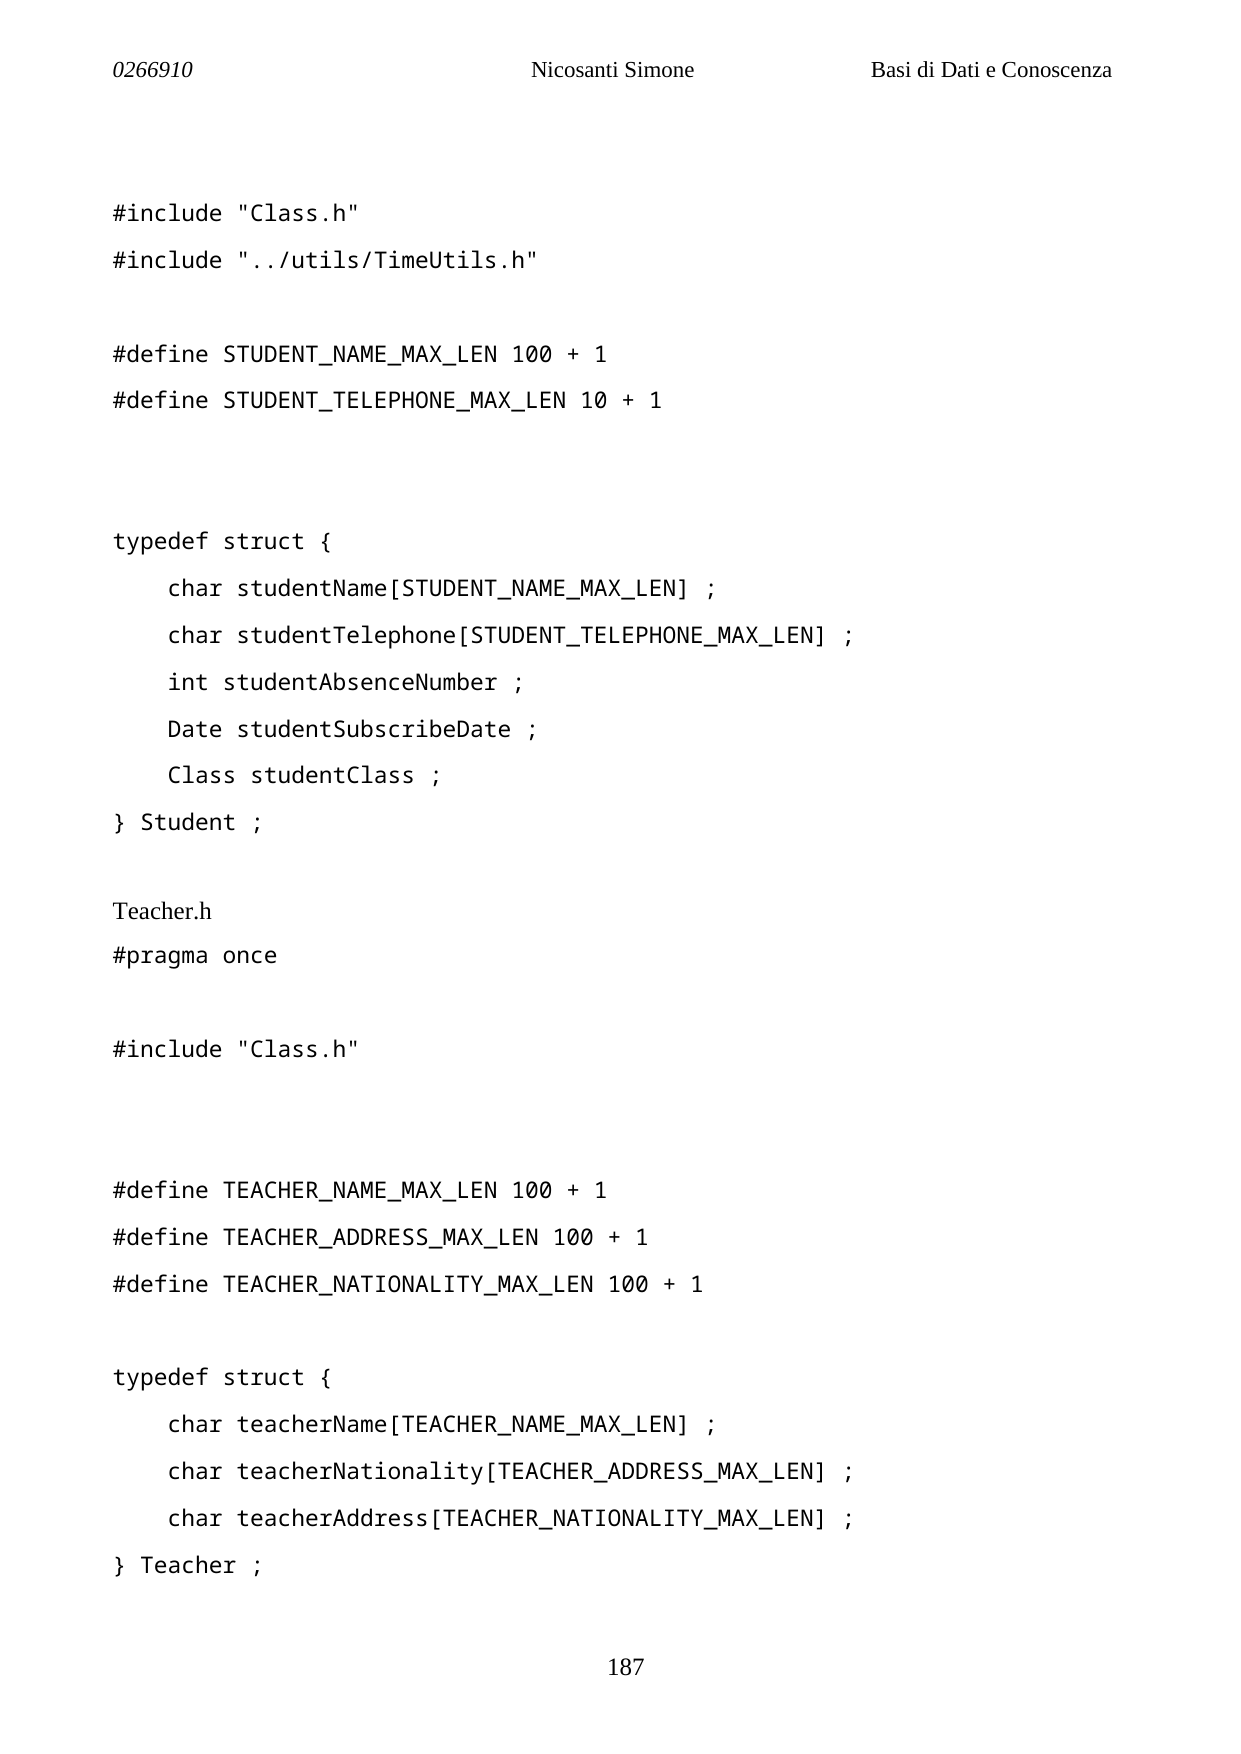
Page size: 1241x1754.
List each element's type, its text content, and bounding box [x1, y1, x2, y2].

text char studentName[STUDENT_NAME_MAX_LEN] ; [112, 572, 1128, 603]
text #pragma once [112, 939, 1128, 971]
text char teacherNationality[TEACHER_ADDRESS_MAX_LEN] ; [112, 1455, 1128, 1486]
text } Student ; [112, 806, 1128, 837]
text char teacherName[TEACHER_NAME_MAX_LEN] ; [112, 1408, 1128, 1439]
text Class studentClass ; [112, 759, 1128, 791]
text #include "Class.h" [112, 1033, 1128, 1064]
text char teacherAddress[TEACHER_NATIONALITY_MAX_LEN] ; [112, 1502, 1128, 1533]
text typedef struct { [112, 525, 1128, 556]
text #define TEACHER_NATIONALITY_MAX_LEN 100 + 1 [112, 1267, 1128, 1299]
text Teacher.h [112, 896, 1128, 925]
text #include "../utils/TimeUtils.h" [112, 244, 1128, 275]
text #define TEACHER_ADDRESS_MAX_LEN 100 + 1 [112, 1221, 1128, 1252]
text #define STUDENT_NAME_MAX_LEN 100 + 1 [112, 337, 1128, 369]
text } Teacher ; [112, 1549, 1128, 1580]
text Date studentSubscribeDate ; [112, 712, 1128, 744]
text char studentTelephone[STUDENT_TELEPHONE_MAX_LEN] ; [112, 619, 1128, 650]
text #define TEACHER_NAME_MAX_LEN 100 + 1 [112, 1174, 1128, 1205]
text #define STUDENT_TELEPHONE_MAX_LEN 10 + 1 [112, 384, 1128, 416]
text int studentAbsenceNumber ; [112, 666, 1128, 697]
text #include "Class.h" [112, 197, 1128, 228]
text typedef struct { [112, 1361, 1128, 1392]
